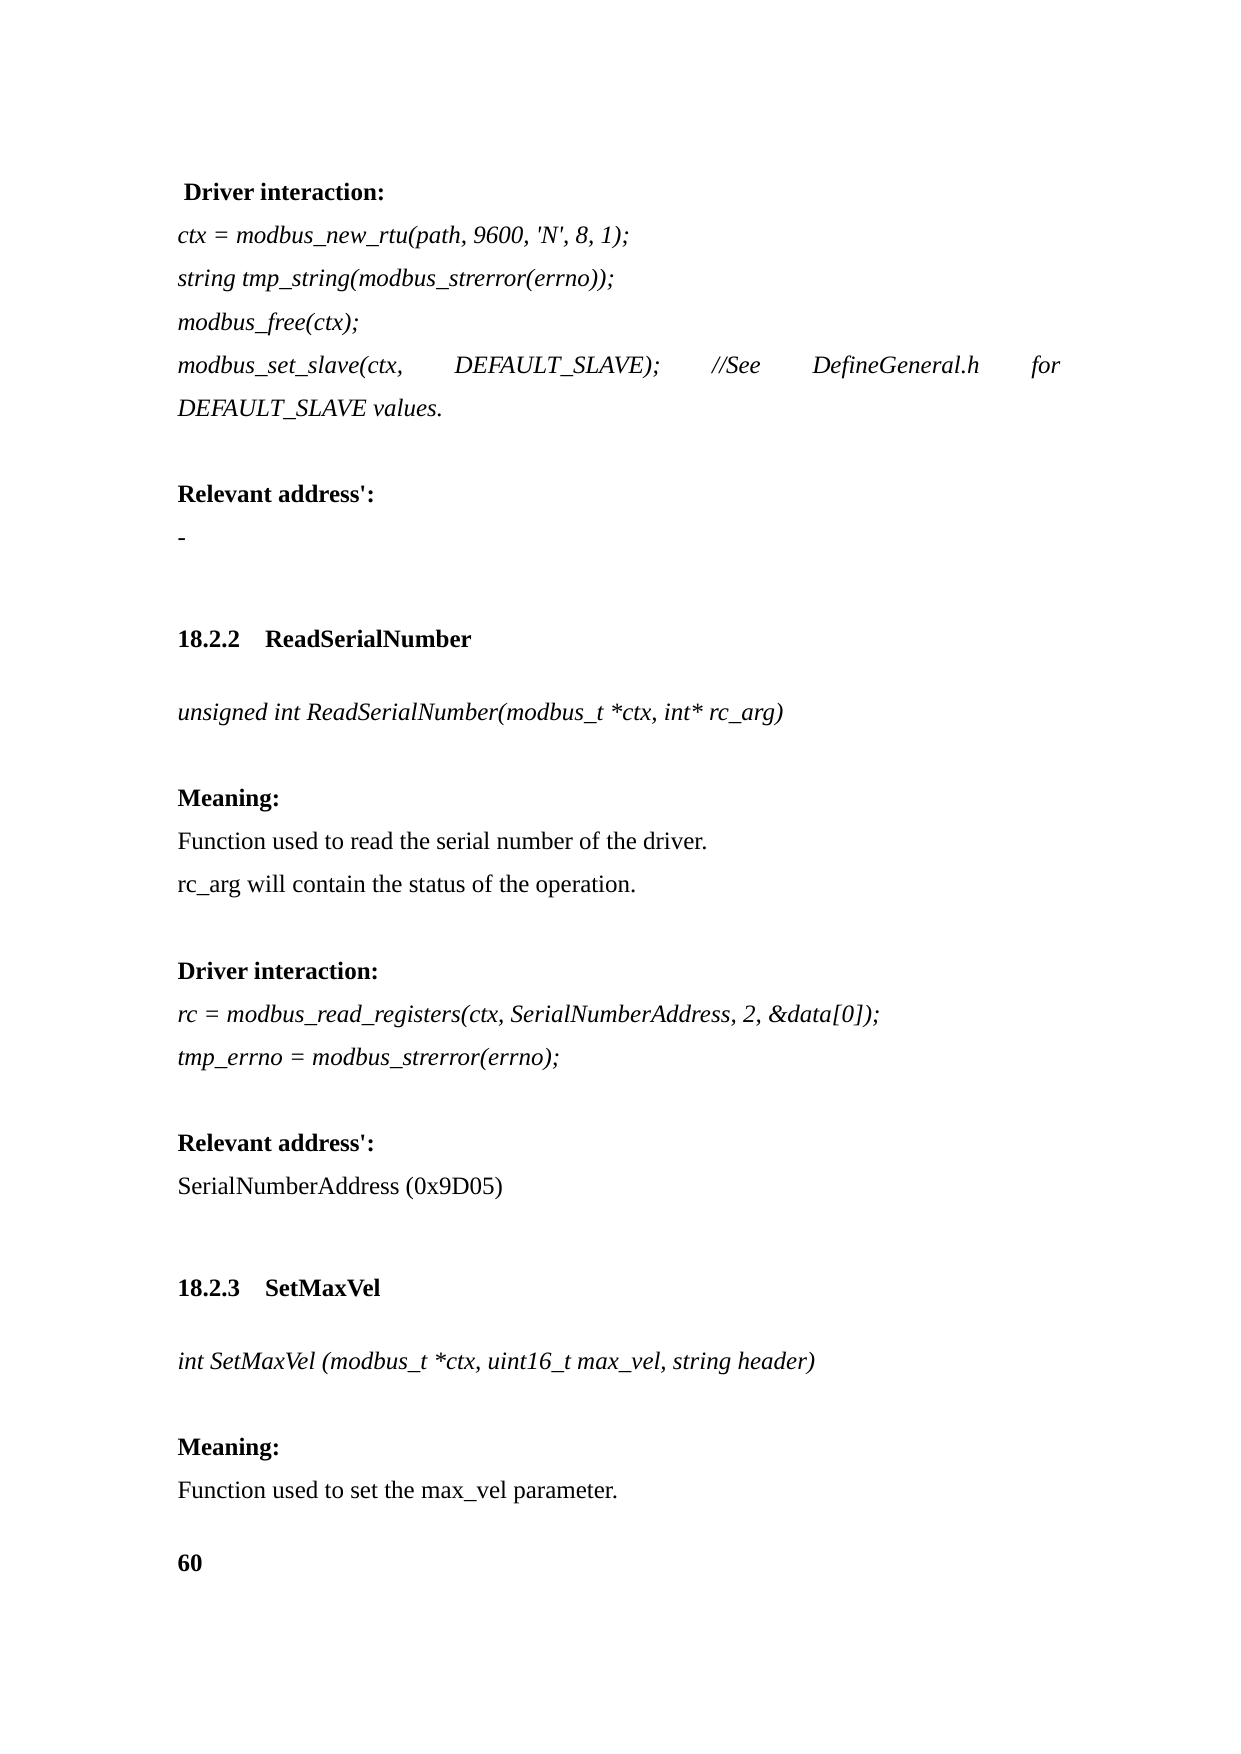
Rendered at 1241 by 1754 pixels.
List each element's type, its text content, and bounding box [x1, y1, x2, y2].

text Meaning: [177, 1432, 1063, 1461]
text Relevant address': [177, 1128, 1063, 1157]
text int SetMaxVel (modbus_t *ctx, uint16_t max_vel, string header) [177, 1346, 1063, 1375]
text modbus_set_slave(ctx, DEFAULT_SLAVE); //See DefineGeneral.h for DEFAULT_SLAVE values. [177, 350, 1063, 422]
text Function used to set the max_vel parameter. [177, 1476, 1063, 1504]
subtitle ReadSerialNumber [177, 624, 1063, 653]
text - [177, 522, 1063, 551]
text rc = modbus_read_registers(ctx, SerialNumberAddress, 2, &data[0]); [177, 999, 1063, 1028]
text string tmp_string(modbus_strerror(errno)); [177, 263, 1063, 292]
text Meaning: [177, 783, 1063, 812]
text tmp_errno = modbus_strerror(errno); [177, 1042, 1063, 1071]
text modbus_free(ctx); [177, 307, 1063, 335]
text Driver interaction: [177, 956, 1063, 984]
text unsigned int ReadSerialNumber(modbus_t *ctx, int* rc_arg) [177, 697, 1063, 726]
text Function used to read the serial number of the driver. [177, 826, 1063, 855]
subtitle SetMaxVel [177, 1273, 1063, 1302]
text Relevant address': [177, 479, 1063, 508]
text SerialNumberAddress (0x9D05) [177, 1171, 1063, 1200]
text Driver interaction: [177, 177, 1063, 206]
text rc_arg will contain the status of the operation. [177, 869, 1063, 898]
text ctx = modbus_new_rtu(path, 9600, 'N', 8, 1); [177, 220, 1063, 249]
